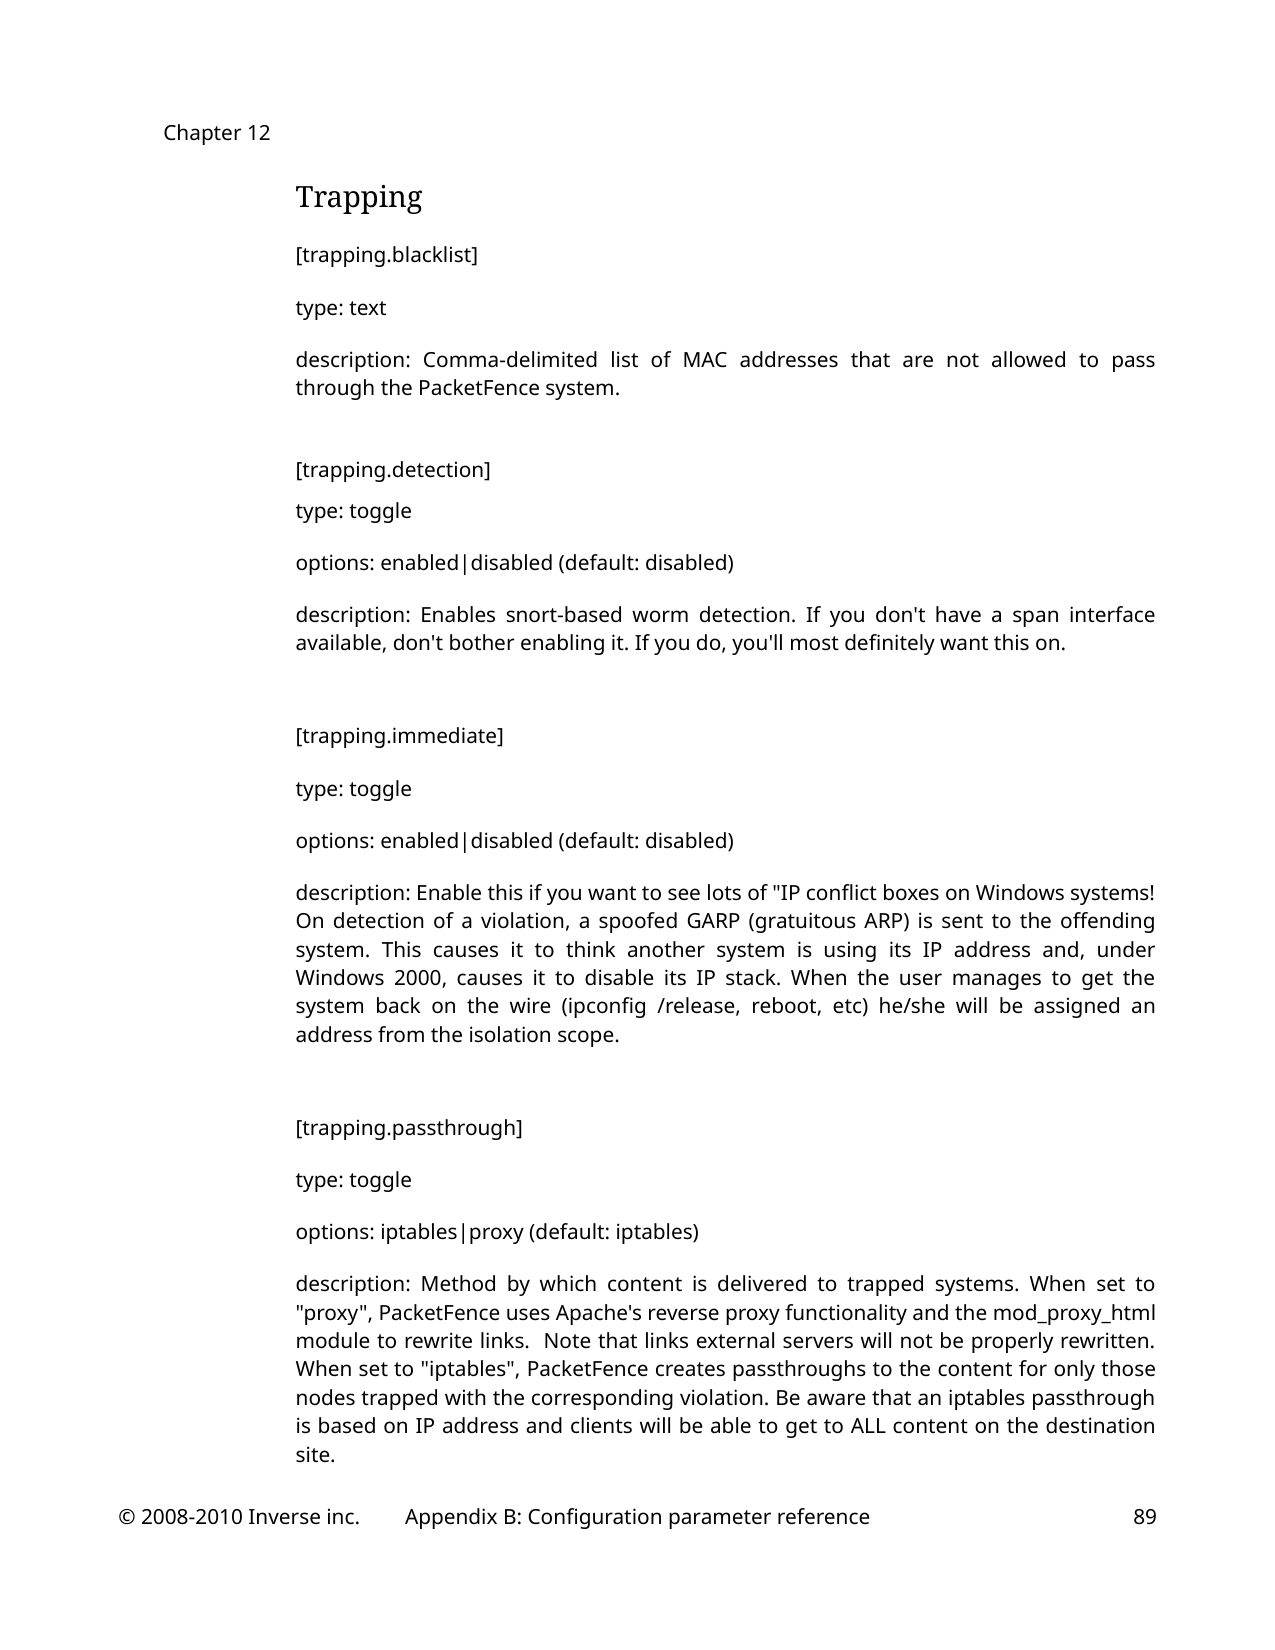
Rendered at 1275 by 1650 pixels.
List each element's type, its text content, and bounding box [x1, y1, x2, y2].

text [trapping.passthrough] [295, 1113, 1157, 1141]
text type: text [295, 293, 1157, 321]
text type: toggle [295, 1165, 1157, 1193]
text options: enabled|disabled (default: disabled) [295, 548, 1157, 576]
text description: Comma-delimited list of MAC addresses that are not allowed to pass through the PacketFence system. [295, 345, 1157, 402]
text options: enabled|disabled (default: disabled) [295, 826, 1157, 854]
text description: Enable this if you want to see lots of "IP conflict boxes on Windows systems! On detection of a violation, a spoofed GARP (gratuitous ARP) is sent to the offending system. This causes it to think another system is using its IP address and, under Windows 2000, causes it to disable its IP stack. When the user manages to get the system back on the wire (ipconfig /release, reboot, etc) he/she will be assigned an address from the isolation scope. [295, 878, 1157, 1048]
text [trapping.detection] [295, 455, 1157, 483]
text description: Method by which content is delivered to trapped systems. When set to "proxy", PacketFence uses Apache's reverse proxy functionality and the mod_proxy_html module to rewrite links. Note that links external servers will not be properly rewritten. When set to "iptables", PacketFence creates passthroughs to the content for only those nodes trapped with the corresponding violation. Be aware that an iptables passthrough is based on IP address and clients will be able to get to ALL content on the destination site. [295, 1269, 1157, 1468]
text type: toggle [295, 496, 1157, 524]
text description: Enables snort-based worm detection. If you don't have a span interface available, don't bother enabling it. If you do, you'll most definitely want this on. [295, 600, 1157, 657]
text [trapping.immediate] [295, 722, 1157, 750]
text options: iptables|proxy (default: iptables) [295, 1217, 1157, 1246]
subtitle Trapping [295, 176, 1157, 216]
text type: toggle [295, 774, 1157, 802]
text [trapping.blacklist] [295, 241, 1157, 269]
